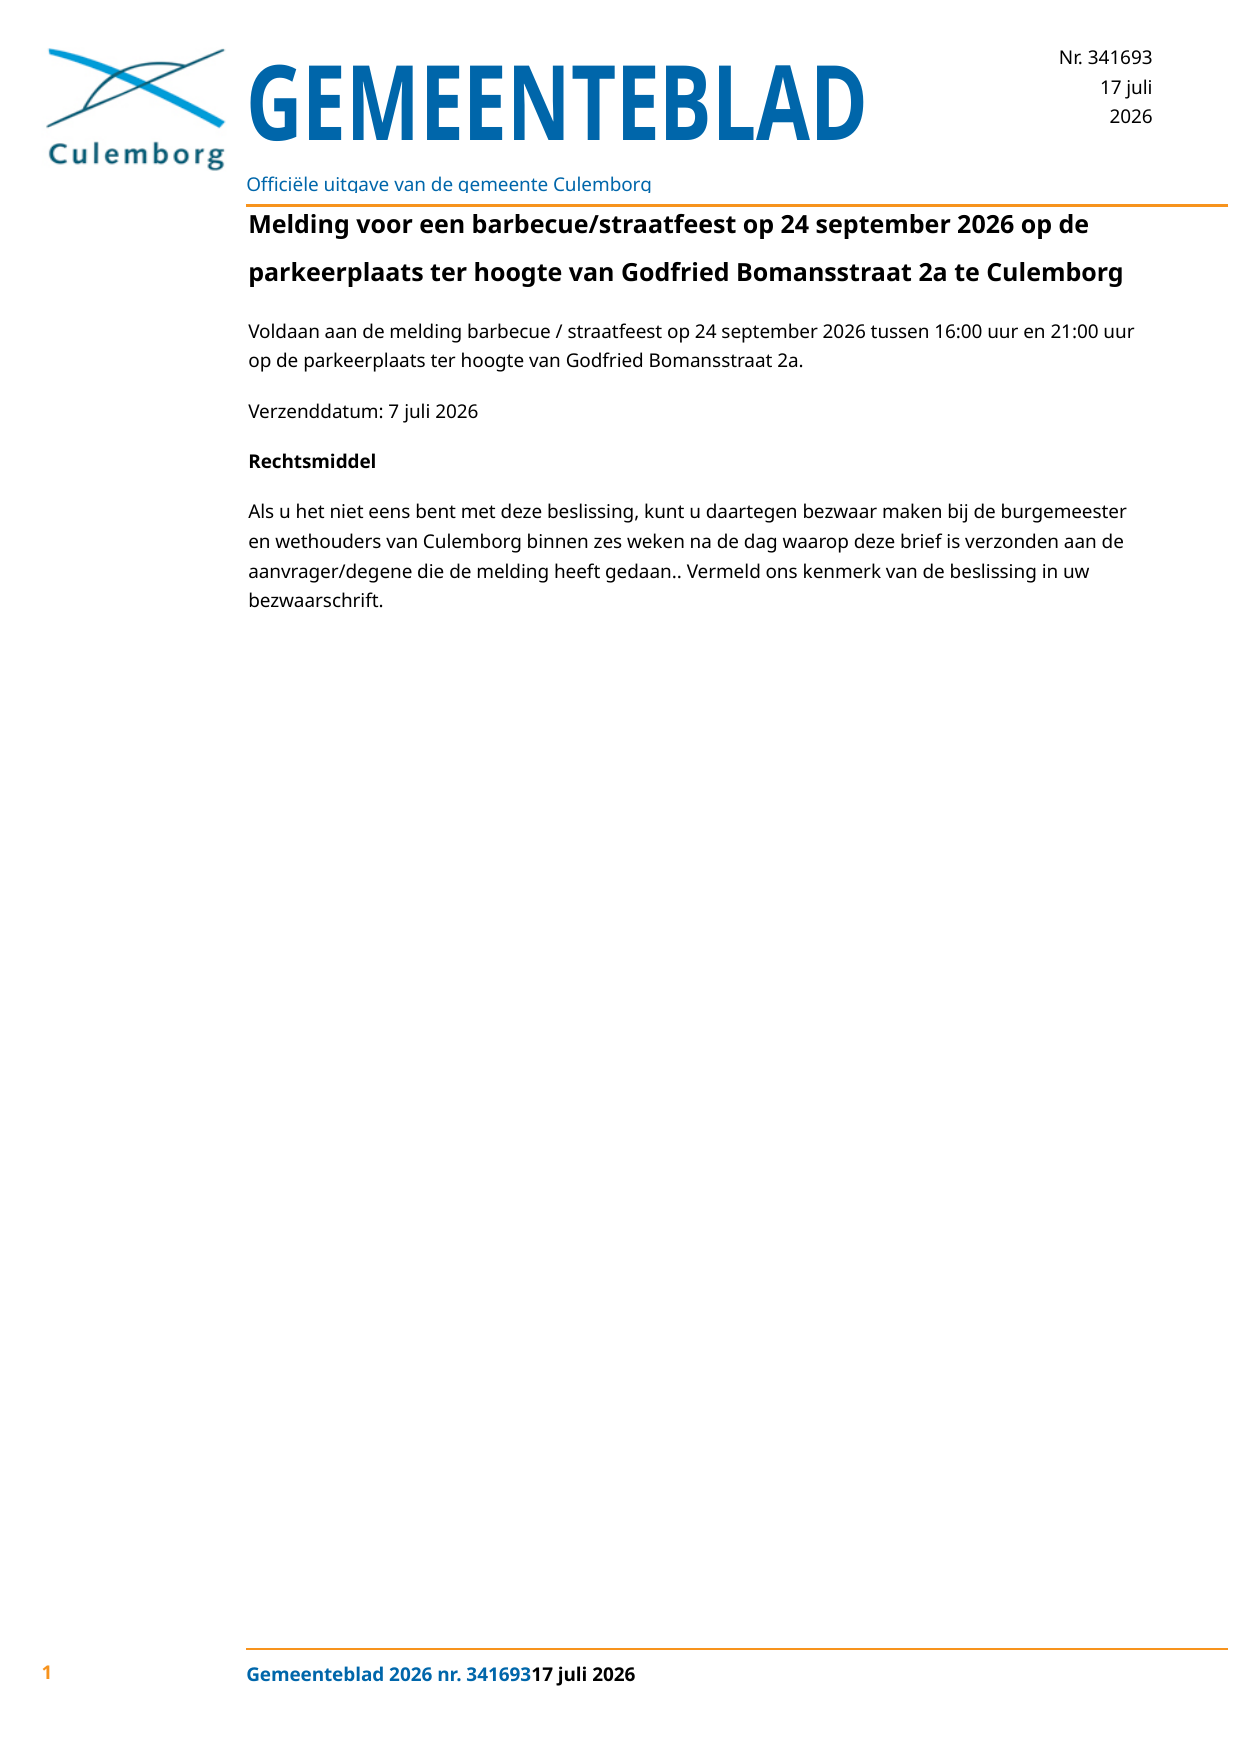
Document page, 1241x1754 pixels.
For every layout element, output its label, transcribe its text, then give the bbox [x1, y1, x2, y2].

text Melding voor een barbecue/straatfeest op 24 september 2026 op de parkeerplaats ter hoogte van Godfried Bomansstraat 2a te Culemborg [248, 207, 1152, 288]
text Rechtsmiddel [248, 448, 1152, 474]
picture [41, 47, 231, 172]
text Verzenddatum: 7 juli 2026 [248, 398, 1152, 424]
text Voldaan aan de melding barbecue / straatfeest op 24 september 2026 tussen 16:00 uur en 21:00 uur op de parkeerplaats ter hoogte van Godfried Bomansstraat 2a. [248, 318, 1152, 373]
text Als u het niet eens bent met deze beslissing, kunt u daartegen bezwaar maken bij de burgemeester en wethouders van Culemborg binnen zes weken na de dag waarop deze brief is verzonden aan de aanvrager/degene die de melding heeft gedaan.. Vermeld ons kenmerk van de beslissing in uw bezwaarschrift. [248, 499, 1152, 613]
